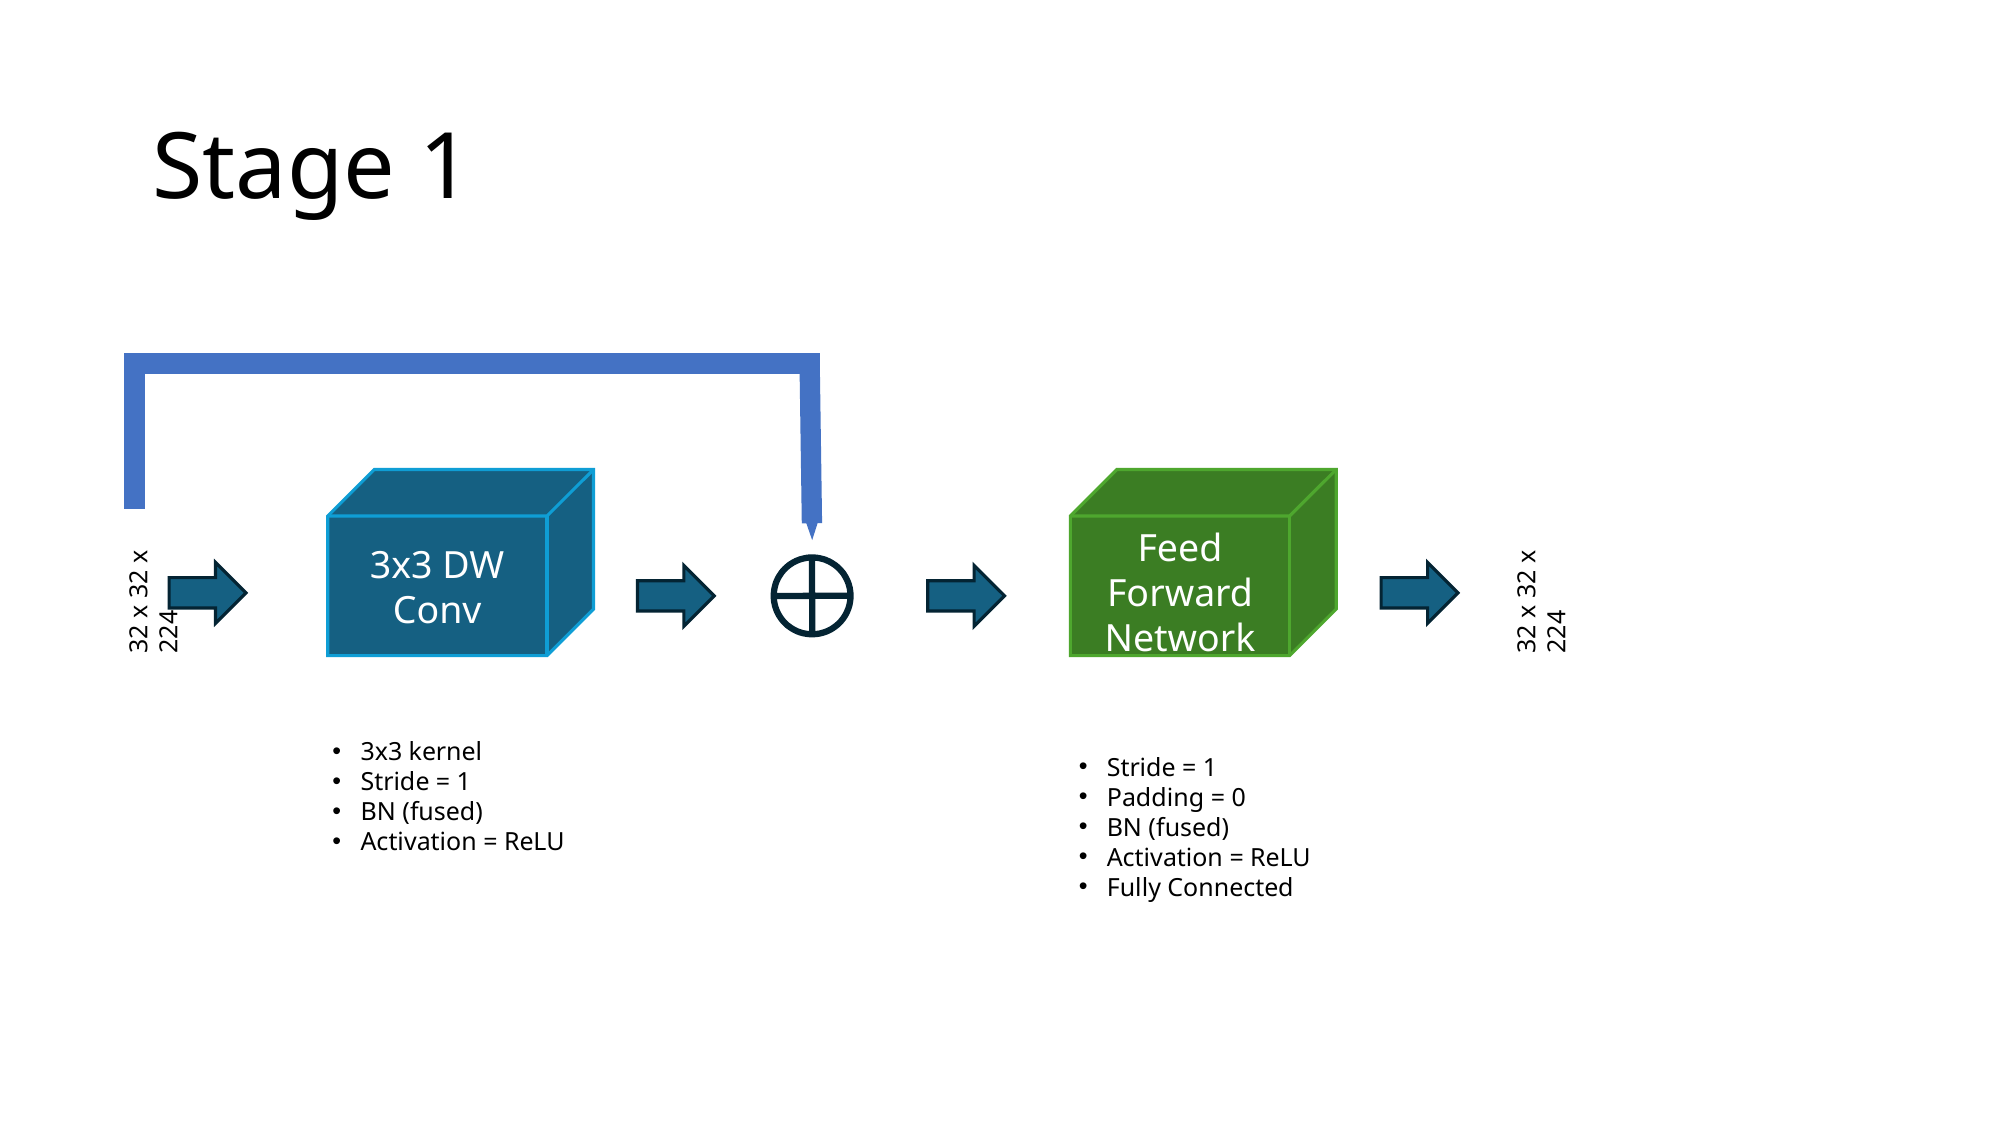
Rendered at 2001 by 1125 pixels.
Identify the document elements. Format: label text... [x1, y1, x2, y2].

text_box [927, 565, 1005, 627]
text_box 3x3 DW Conv [327, 469, 594, 656]
text_box [1381, 562, 1459, 624]
text_box 3x3 kernel Stride = 1 BN (fused) Activation = ReLU [317, 728, 674, 865]
text_box Feed Forward Network [1070, 469, 1337, 656]
text_box 32 x 32 x 224 [114, 487, 161, 669]
text_box Stride = 1 Padding = 0 BN (fused) Activation = ReLU Fully Connected [1063, 743, 1420, 911]
text_box [637, 565, 715, 627]
text_box [169, 562, 246, 624]
text_box 32 x 32 x 224 [1502, 487, 1549, 669]
title Stage 1 [137, 59, 1863, 278]
